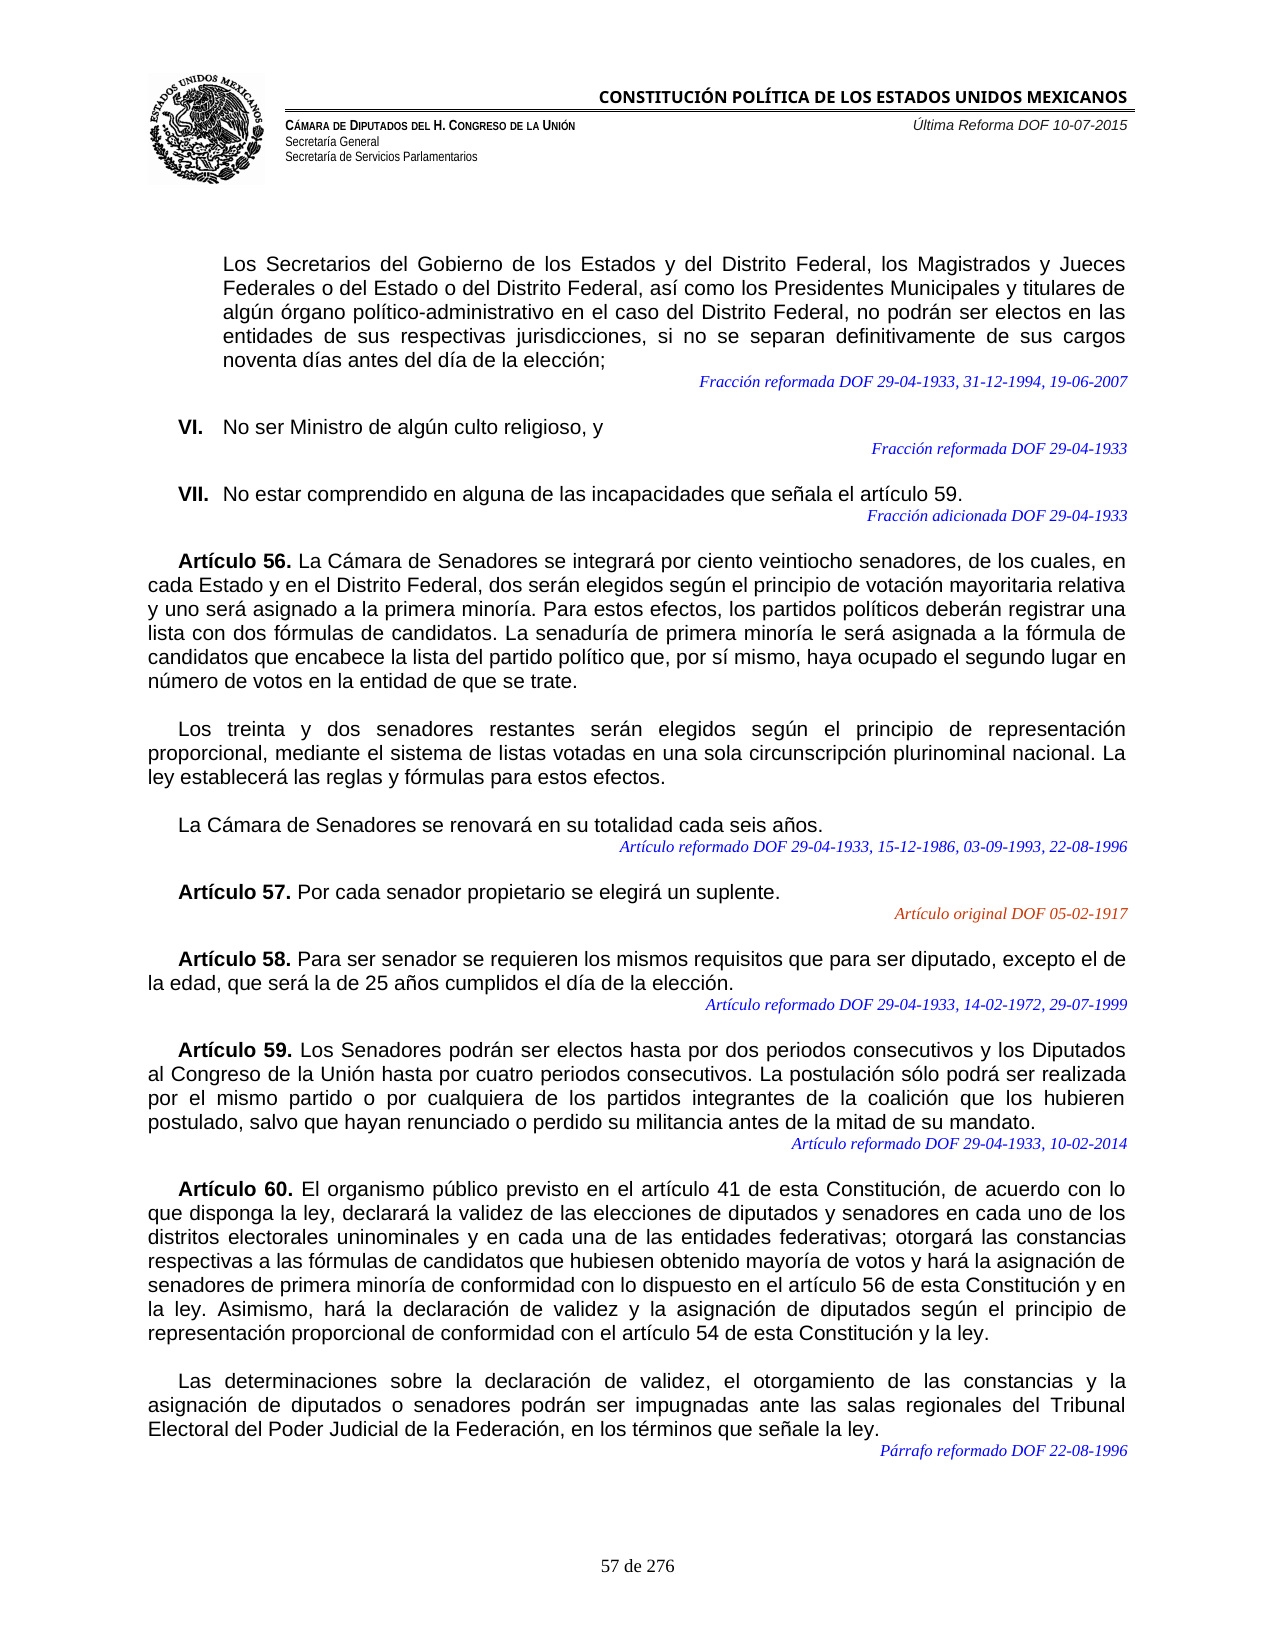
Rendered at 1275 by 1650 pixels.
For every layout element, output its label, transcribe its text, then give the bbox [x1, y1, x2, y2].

text Artículo reformado DOF 29-04-1933, 14-02-1972, 29-07-1999 [148, 995, 1127, 1014]
text Artículo original DOF 05-02-1917 [148, 904, 1127, 923]
text Fracción adicionada DOF 29-04-1933 [148, 506, 1127, 525]
text Párrafo reformado DOF 22-08-1996 [148, 1440, 1127, 1459]
text Artículo 57. Por cada senador propietario se elegirá un suplente. [148, 880, 1127, 904]
text VI. No ser Ministro de algún culto religioso, y [178, 415, 1127, 439]
text Artículo reformado DOF 29-04-1933, 15-12-1986, 03-09-1993, 22-08-1996 [148, 837, 1127, 856]
text Las determinaciones sobre la declaración de validez, el otorgamiento de las constancias y la asignación de diputados o senadores podrán ser impugnadas ante las salas regionales del Tribunal Electoral del Poder Judicial de la Federación, en los términos que señale la ley. [148, 1368, 1127, 1440]
text Artículo 58. Para ser senador se requieren los mismos requisitos que para ser diputado, excepto el de la edad, que será la de 25 años cumplidos el día de la elección. [148, 947, 1127, 995]
text Artículo 60. El organismo público previsto en el artículo 41 de esta Constitución, de acuerdo con lo que disponga la ley, declarará la validez de las elecciones de diputados y senadores en cada uno de los distritos electorales uninominales y en cada una de las entidades federativas; otorgará las constancias respectivas a las fórmulas de candidatos que hubiesen obtenido mayoría de votos y hará la asignación de senadores de primera minoría de conformidad con lo dispuesto en el artículo 56 de esta Constitución y en la ley. Asimismo, hará la declaración de validez y la asignación de diputados según el principio de representación proporcional de conformidad con el artículo 54 de esta Constitución y la ley. [148, 1177, 1127, 1344]
text Artículo 59. Los Senadores podrán ser electos hasta por dos periodos consecutivos y los Diputados al Congreso de la Unión hasta por cuatro periodos consecutivos. La postulación sólo podrá ser realizada por el mismo partido o por cualquiera de los partidos integrantes de la coalición que los hubieren postulado, salvo que hayan renunciado o perdido su militancia antes de la mitad de su mandato. [148, 1038, 1127, 1134]
text Fracción reformada DOF 29-04-1933 [178, 439, 1127, 458]
text La Cámara de Senadores se renovará en su totalidad cada seis años. [148, 813, 1127, 837]
text VII. No estar comprendido en alguna de las incapacidades que señala el artículo 59. [178, 482, 1127, 506]
text Los treinta y dos senadores restantes serán elegidos según el principio de representación proporcional, mediante el sistema de listas votadas en una sola circunscripción plurinominal nacional. La ley establecerá las reglas y fórmulas para estos efectos. [148, 717, 1127, 789]
text Artículo reformado DOF 29-04-1933, 10-02-2014 [148, 1134, 1127, 1153]
text Los Secretarios del Gobierno de los Estados y del Distrito Federal, los Magistrados y Jueces Federales o del Estado o del Distrito Federal, así como los Presidentes Municipales y titulares de algún órgano político-administrativo en el caso del Distrito Federal, no podrán ser electos en las entidades de sus respectivas jurisdicciones, si no se separan definitivamente de sus cargos noventa días antes del día de la elección; [223, 252, 1127, 372]
text Artículo 56. La Cámara de Senadores se integrará por ciento veintiocho senadores, de los cuales, en cada Estado y en el Distrito Federal, dos serán elegidos según el principio de votación mayoritaria relativa y uno será asignado a la primera minoría. Para estos efectos, los partidos políticos deberán registrar una lista con dos fórmulas de candidatos. La senaduría de primera minoría le será asignada a la fórmula de candidatos que encabece la lista del partido político que, por sí mismo, haya ocupado el segundo lugar en número de votos en la entidad de que se trate. [148, 549, 1127, 693]
text Fracción reformada DOF 29-04-1933, 31-12-1994, 19-06-2007 [178, 372, 1127, 391]
